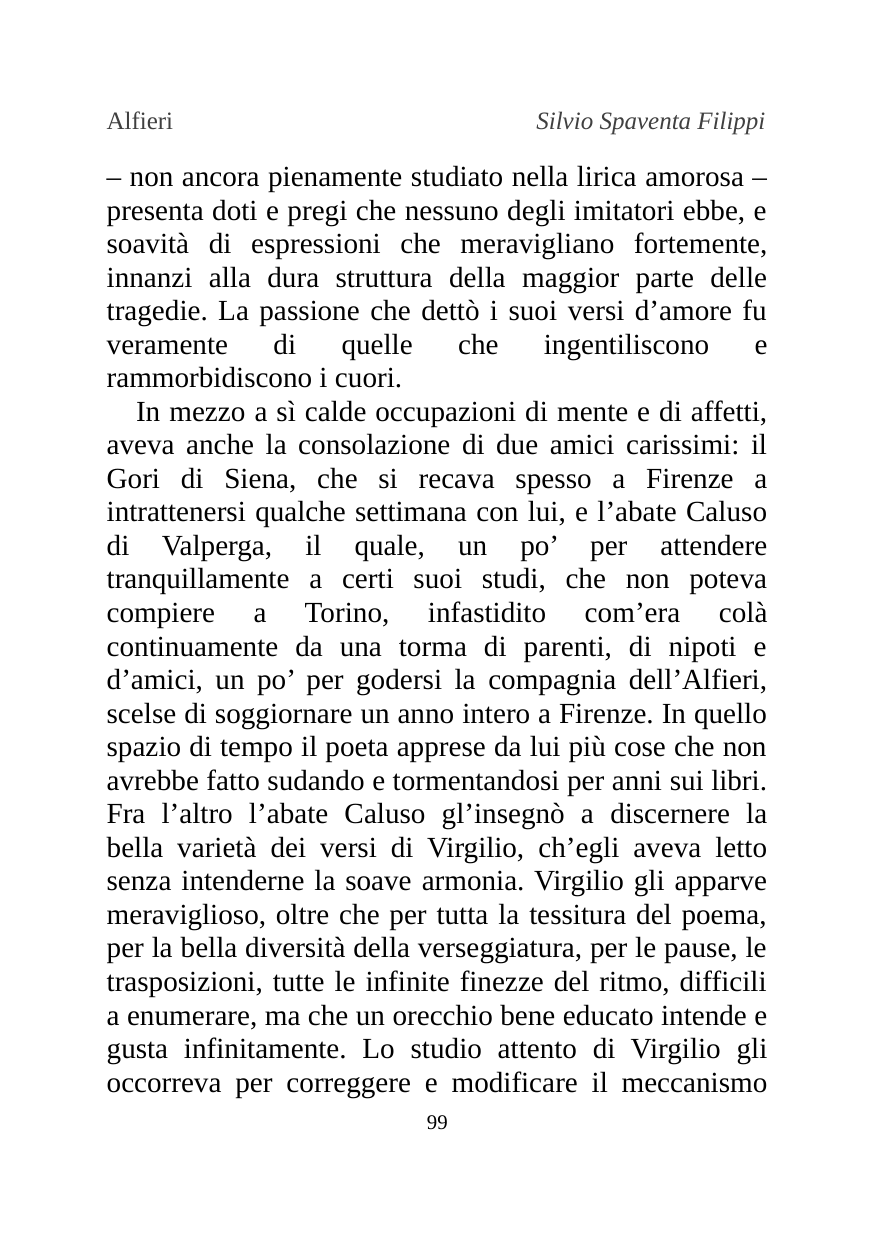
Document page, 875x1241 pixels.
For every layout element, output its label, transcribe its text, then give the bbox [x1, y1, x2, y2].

text – non ancora pienamente studiato nella lirica amorosa – presenta doti e pregi che nessuno degli imitatori ebbe, e soavità di espressioni che meravigliano fortemente, innanzi alla dura struttura della maggior parte delle tragedie. La passione che dettò i suoi versi d’amore fu veramente di quelle che ingentiliscono e rammorbidiscono i cuori. [106, 159, 768, 394]
text In mezzo a sì calde occupazioni di mente e di affetti, aveva anche la consolazione di due amici carissimi: il Gori di Siena, che si recava spesso a Firenze a intrattenersi qualche settimana con lui, e l’abate Caluso di Valperga, il quale, un po’ per attendere tranquillamente a certi suoi studi, che non poteva compiere a Torino, infastidito com’era colà continuamente da una torma di parenti, di nipoti e d’amici, un po’ per godersi la compagnia dell’Alfieri, scelse di soggiornare un anno intero a Firenze. In quello spazio di tempo il poeta apprese da lui più cose che non avrebbe fatto sudando e tormentandosi per anni sui libri. Fra l’altro l’abate Caluso gl’insegnò a discernere la bella varietà dei versi di Virgilio, ch’egli aveva letto senza intenderne la soave armonia. Virgilio gli apparve meraviglioso, oltre che per tutta la tessitura del poema, per la bella diversità della verseggiatura, per le pause, le trasposizioni, tutte le infinite finezze del ritmo, difficili a enumerare, ma che un orecchio bene educato intende e gusta infinitamente. Lo studio attento di Virgilio gli occorreva per correggere e modificare il meccanismo [106, 394, 768, 1098]
